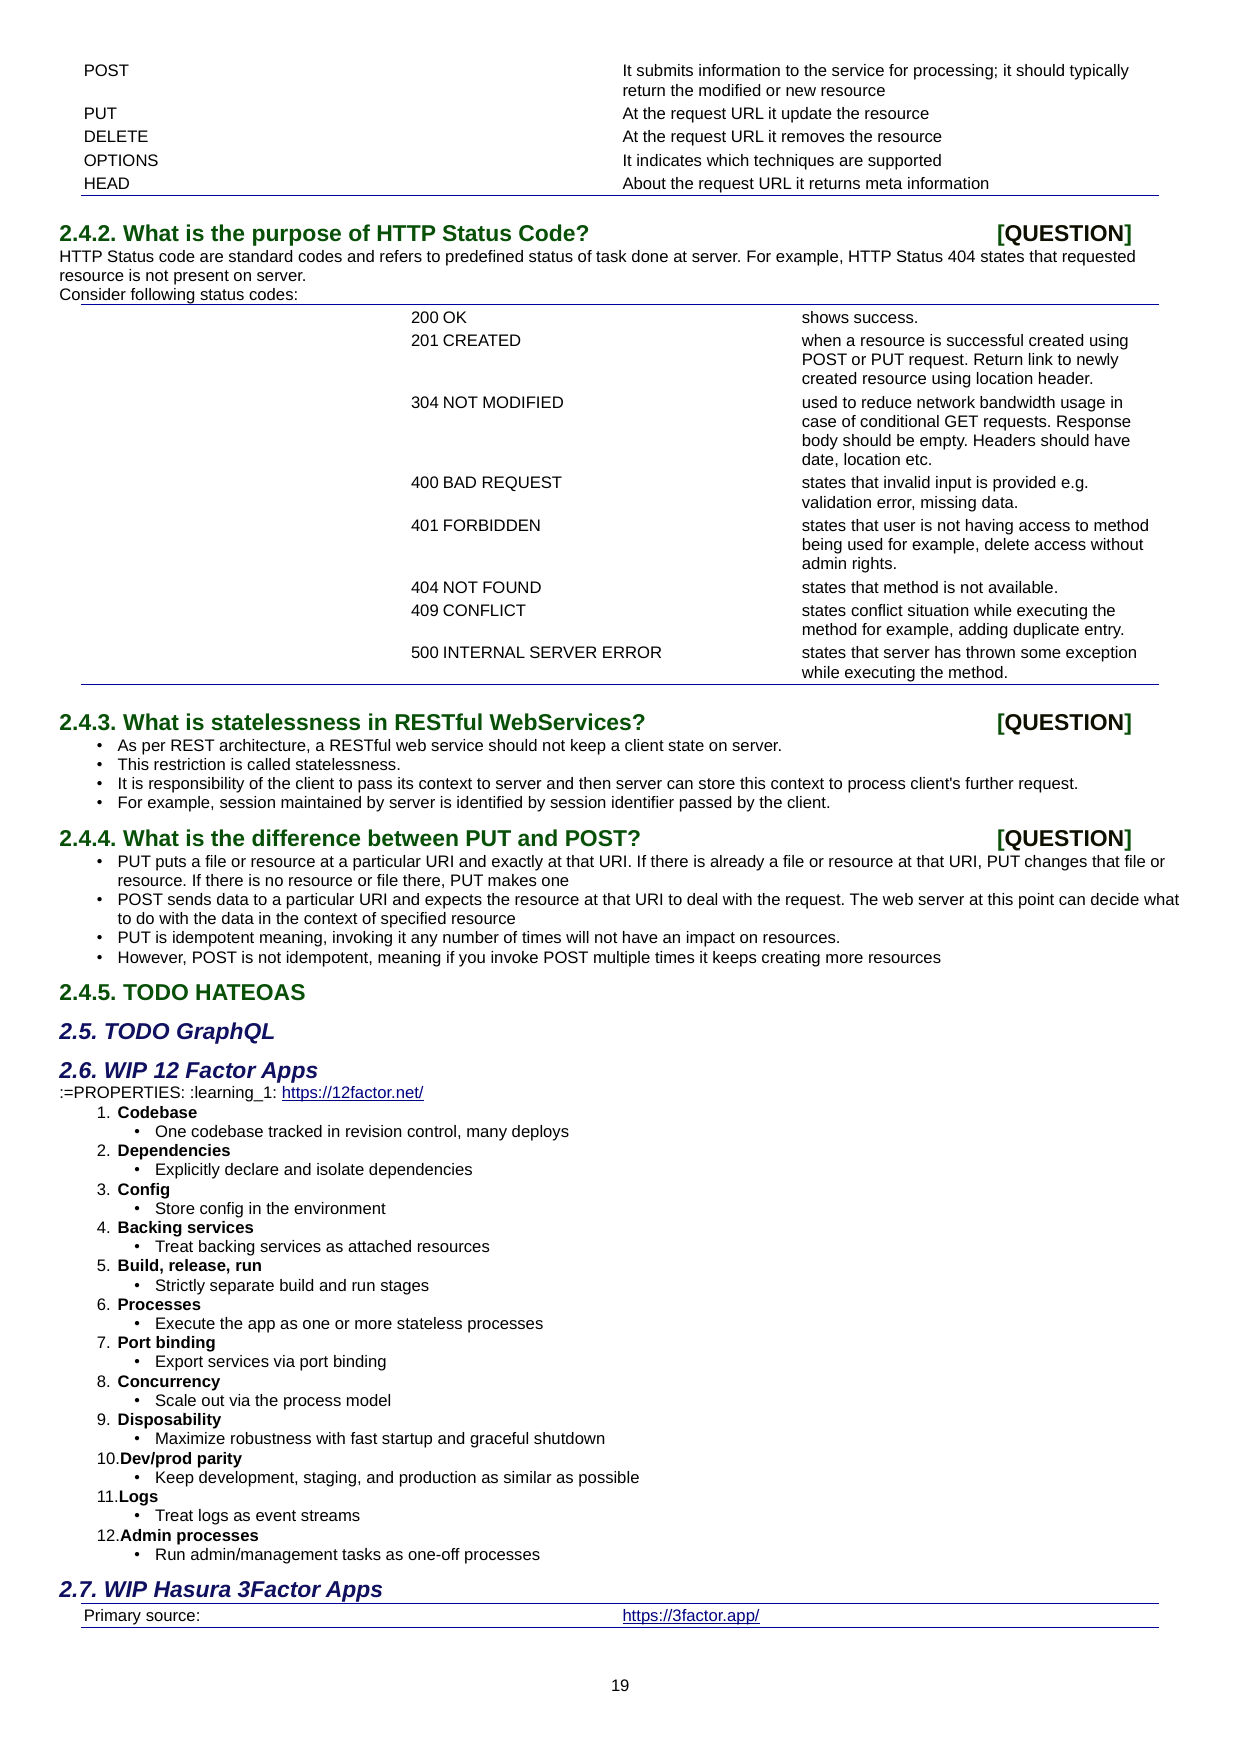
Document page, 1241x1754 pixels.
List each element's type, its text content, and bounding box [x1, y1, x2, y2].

list Config [97, 1179, 1181, 1198]
list Maximize robustness with fast startup and graceful shutdown [134, 1429, 1181, 1448]
list Backing services [97, 1218, 1181, 1237]
table_cell FORBIDDEN [441, 514, 799, 575]
table_cell It submits information to the service for processing; it should typically return the modified or new resource [620, 59, 1159, 102]
list Strictly separate build and run stages [134, 1275, 1181, 1295]
list Store config in the environment [134, 1198, 1181, 1218]
list Processes [97, 1295, 1181, 1314]
table_cell POST [81, 59, 620, 102]
table_cell states that method is not available. [800, 575, 1159, 599]
table_cell CREATED [441, 329, 799, 390]
subtitle What is the purpose of HTTP Status Code? [QUESTION] [59, 220, 1181, 247]
list Disposability [97, 1410, 1181, 1429]
table_cell OPTIONS [81, 148, 620, 172]
list Dev/prod parity [97, 1448, 1181, 1468]
table_cell used to reduce network bandwidth usage in case of conditional GET requests. Response body should be empty. Headers should have date, location etc. [800, 390, 1159, 471]
subtitle TODO GraphQL [59, 1018, 1181, 1044]
text Consider following status codes: [59, 285, 1181, 304]
list However, POST is not idempotent, meaning if you invoke POST multiple times it keeps creating more resources [97, 947, 1181, 967]
list PUT puts a file or resource at a particular URI and exactly at that URI. If there is already a file or resource at that URI, PUT changes that file or resource. If there is no resource or file there, PUT makes one [97, 851, 1181, 890]
subtitle WIP Hasura 3Factor Apps [59, 1576, 1181, 1603]
list Build, release, run [97, 1256, 1181, 1275]
table_cell states that server has thrown some exception while executing the method. [800, 641, 1159, 684]
table_cell 409 [81, 599, 441, 641]
table_cell states that user is not having access to method being used for example, delete access without admin rights. [800, 514, 1159, 575]
table_cell INTERNAL SERVER ERROR [441, 641, 799, 684]
table_cell HEAD [81, 172, 620, 195]
list Dependencies [97, 1141, 1181, 1160]
list One codebase tracked in revision control, many deploys [134, 1122, 1181, 1141]
table_cell 401 [81, 514, 441, 575]
table_cell states conflict situation while executing the method for example, adding duplicate entry. [800, 599, 1159, 641]
list Treat backing services as attached resources [134, 1237, 1181, 1256]
list As per REST architecture, a RESTful web service should not keep a client state on server. [97, 735, 1181, 755]
list Logs [97, 1487, 1181, 1506]
subtitle What is statelessness in RESTful WebServices? [QUESTION] [59, 709, 1181, 735]
table_cell DELETE [81, 125, 620, 148]
table_cell NOT MODIFIED [441, 390, 799, 471]
list Execute the app as one or more stateless processes [134, 1314, 1181, 1333]
list Keep development, staging, and production as similar as possible [134, 1468, 1181, 1487]
list Treat logs as event streams [134, 1506, 1181, 1525]
list Run admin/management tasks as one-off processes [134, 1544, 1181, 1564]
table_cell 304 [81, 390, 441, 471]
table_cell PUT [81, 102, 620, 125]
table_cell states that invalid input is provided e.g. validation error, missing data. [800, 471, 1159, 514]
table_cell 201 [81, 329, 441, 390]
list Admin processes [97, 1525, 1181, 1544]
list Scale out via the process model [134, 1391, 1181, 1410]
table_cell NOT FOUND [441, 575, 799, 599]
text HTTP Status code are standard codes and refers to predefined status of task done at server. For example, HTTP Status 404 states that requested resource is not present on server. [59, 247, 1181, 285]
table_header Primary source: [81, 1604, 620, 1627]
table_cell It indicates which techniques are supported [620, 148, 1159, 172]
subtitle TODO HATEOAS [59, 979, 1181, 1006]
table_header shows success. [800, 305, 1159, 329]
table_cell CONFLICT [441, 599, 799, 641]
table_header 200 [81, 305, 441, 329]
list Port binding [97, 1333, 1181, 1352]
list Concurrency [97, 1372, 1181, 1391]
table_cell At the request URL it removes the resource [620, 125, 1159, 148]
table_cell 404 [81, 575, 441, 599]
table_header https://3factor.app/ [620, 1604, 1159, 1627]
table_header OK [441, 305, 799, 329]
table_cell BAD REQUEST [441, 471, 799, 514]
list For example, session maintained by server is identified by session identifier passed by the client. [97, 793, 1181, 812]
table_cell At the request URL it update the resource [620, 102, 1159, 125]
table_cell when a resource is successful created using POST or PUT request. Return link to newly created resource using location header. [800, 329, 1159, 390]
table_cell 500 [81, 641, 441, 684]
list This restriction is called statelessness. [97, 755, 1181, 774]
list Codebase [97, 1102, 1181, 1122]
list POST sends data to a particular URI and expects the resource at that URI to deal with the request. The web server at this point can decide what to do with the data in the context of specified resource [97, 890, 1181, 928]
table_cell About the request URL it returns meta information [620, 172, 1159, 195]
subtitle What is the difference between PUT and POST? [QUESTION] [59, 825, 1181, 851]
list PUT is idempotent meaning, invoking it any number of times will not have an impact on resources. [97, 928, 1181, 947]
list Explicitly declare and isolate dependencies [134, 1160, 1181, 1179]
list Export services via port binding [134, 1352, 1181, 1372]
subtitle WIP 12 Factor Apps [59, 1057, 1181, 1083]
text :=PROPERTIES: :learning_1: https://12factor.net/ [59, 1083, 1181, 1102]
table_cell 400 [81, 471, 441, 514]
list It is responsibility of the client to pass its context to server and then server can store this context to process client's further request. [97, 774, 1181, 793]
